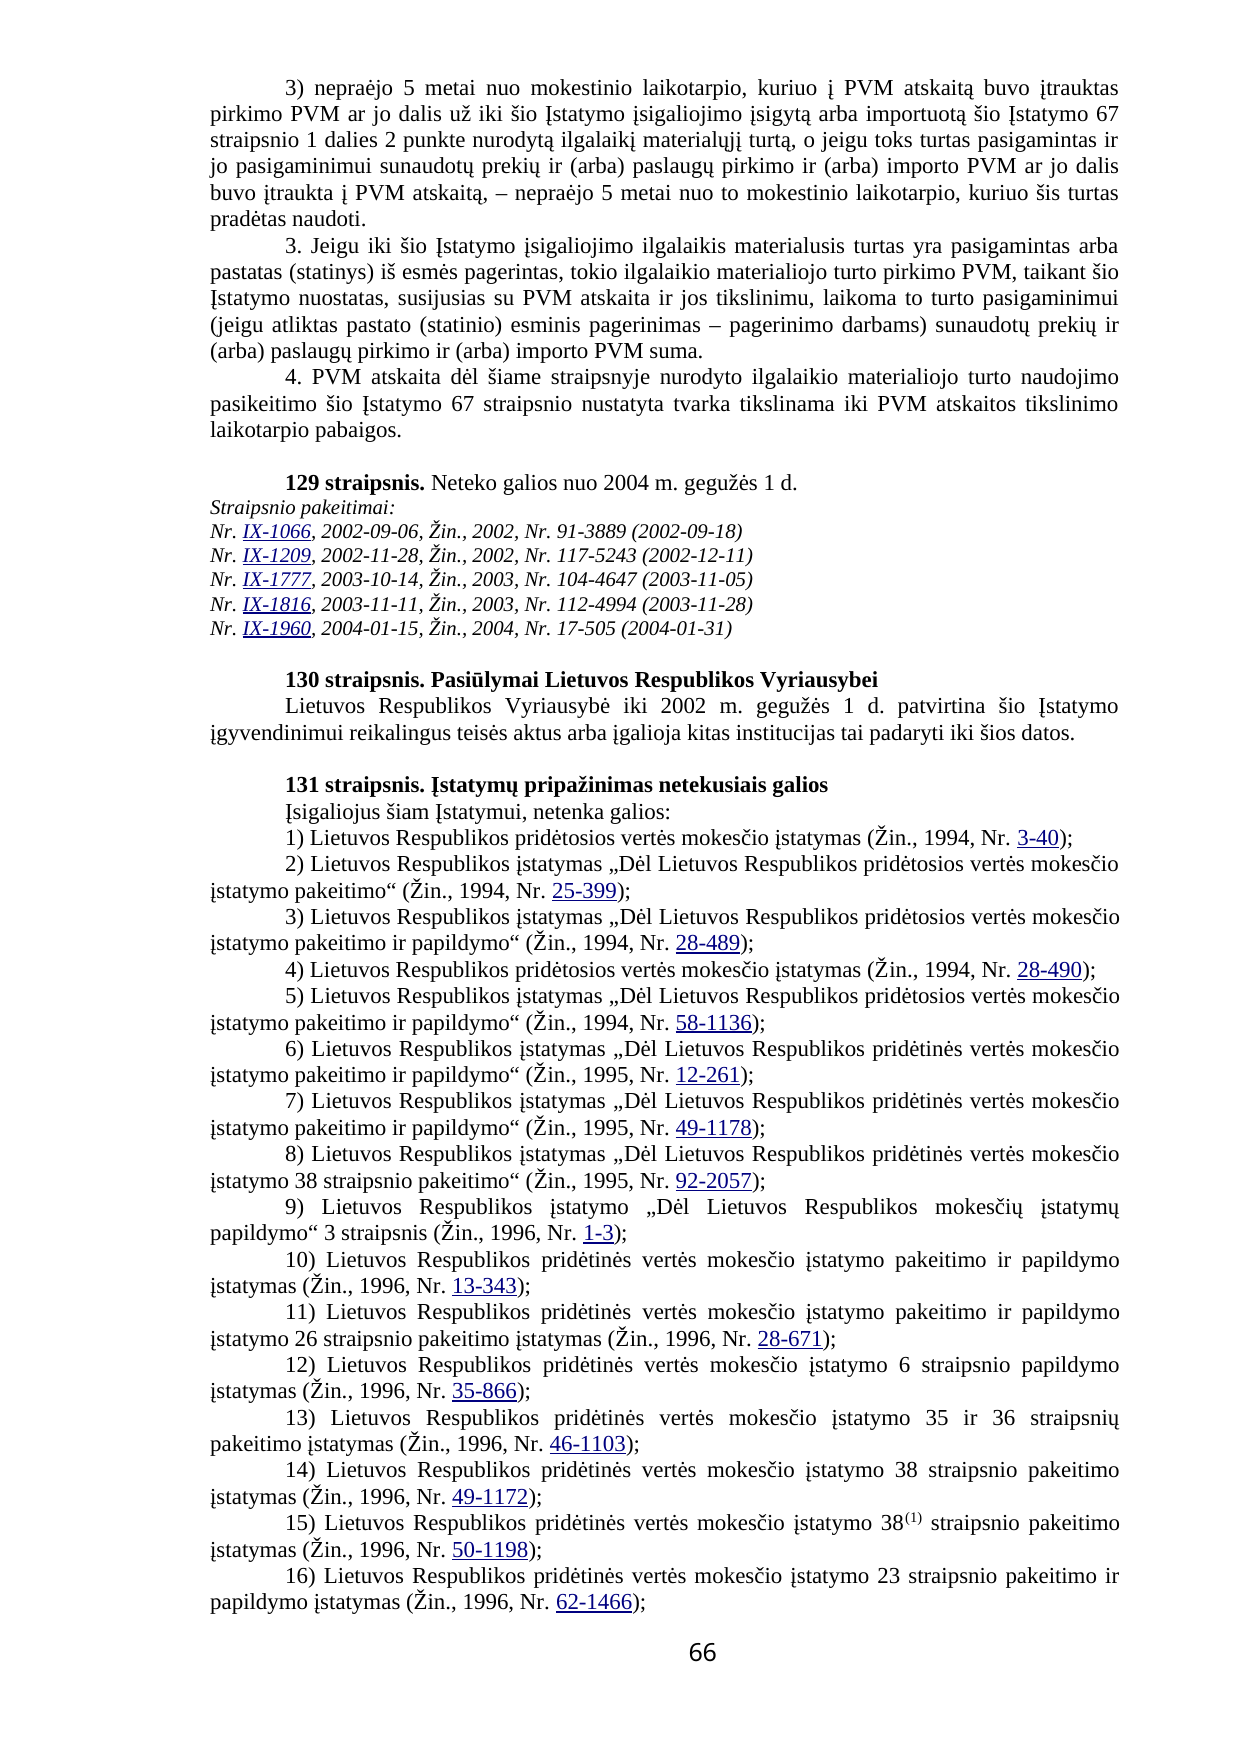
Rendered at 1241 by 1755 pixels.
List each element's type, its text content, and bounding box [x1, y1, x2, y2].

text 9) Lietuvos Respublikos įstatymo „Dėl Lietuvos Respublikos mokesčių įstatymų papildymo“ 3 straipsnis (Žin., 1996, Nr. 1-3); [210, 1193, 1120, 1246]
text 131 straipsnis. Įstatymų pripažinimas netekusiais galios [210, 771, 1120, 798]
text Nr. IX-1777, 2003-10-14, Žin., 2003, Nr. 104-4647 (2003-11-05) [210, 567, 1120, 591]
text 16) Lietuvos Respublikos pridėtinės vertės mokesčio įstatymo 23 straipsnio pakeitimo ir papildymo įstatymas (Žin., 1996, Nr. 62-1466); [210, 1562, 1120, 1615]
text 14) Lietuvos Respublikos pridėtinės vertės mokesčio įstatymo 38 straipsnio pakeitimo įstatymas (Žin., 1996, Nr. 49-1172); [210, 1457, 1120, 1509]
text 129 straipsnis. Neteko galios nuo 2004 m. gegužės 1 d. [210, 469, 1120, 495]
text 130 straipsnis. Pasiūlymai Lietuvos Respublikos Vyriausybei [210, 666, 1120, 692]
text 1) Lietuvos Respublikos pridėtosios vertės mokesčio įstatymas (Žin., 1994, Nr. 3-40); [210, 824, 1120, 850]
text 4. PVM atskaita dėl šiame straipsnyje nurodyto ilgalaikio materialiojo turto naudojimo pasikeitimo šio Įstatymo 67 straipsnio nustatyta tvarka tikslinama iki PVM atskaitos tikslinimo laikotarpio pabaigos. [210, 363, 1120, 442]
text 2) Lietuvos Respublikos įstatymas „Dėl Lietuvos Respublikos pridėtosios vertės mokesčio įstatymo pakeitimo“ (Žin., 1994, Nr. 25-399); [210, 850, 1120, 903]
text 15) Lietuvos Respublikos pridėtinės vertės mokesčio įstatymo 38(1) straipsnio pakeitimo įstatymas (Žin., 1996, Nr. 50-1198); [210, 1509, 1120, 1562]
text Nr. IX-1209, 2002-11-28, Žin., 2002, Nr. 117-5243 (2002-12-11) [210, 543, 1120, 567]
text 3. Jeigu iki šio Įstatymo įsigaliojimo ilgalaikis materialusis turtas yra pasigamintas arba pastatas (statinys) iš esmės pagerintas, tokio ilgalaikio materialiojo turto pirkimo PVM, taikant šio Įstatymo nuostatas, susijusias su PVM atskaita ir jos tikslinimu, laikoma to turto pasigaminimui (jeigu atliktas pastato (statinio) esminis pagerinimas – pagerinimo darbams) sunaudotų prekių ir (arba) paslaugų pirkimo ir (arba) importo PVM suma. [210, 232, 1120, 363]
text 3) nepraėjo 5 metai nuo mokestinio laikotarpio, kuriuo į PVM atskaitą buvo įtrauktas pirkimo PVM ar jo dalis už iki šio Įstatymo įsigaliojimo įsigytą arba importuotą šio Įstatymo 67 straipsnio 1 dalies 2 punkte nurodytą ilgalaikį materialųjį turtą, o jeigu toks turtas pasigamintas ir jo pasigaminimui sunaudotų prekių ir (arba) paslaugų pirkimo ir (arba) importo PVM ar jo dalis buvo įtraukta į PVM atskaitą, – nepraėjo 5 metai nuo to mokestinio laikotarpio, kuriuo šis turtas pradėtas naudoti. [210, 73, 1120, 232]
text Įsigaliojus šiam Įstatymui, netenka galios: [210, 798, 1120, 824]
text 3) Lietuvos Respublikos įstatymas „Dėl Lietuvos Respublikos pridėtosios vertės mokesčio įstatymo pakeitimo ir papildymo“ (Žin., 1994, Nr. 28-489); [210, 903, 1120, 956]
text Nr. IX-1960, 2004-01-15, Žin., 2004, Nr. 17-505 (2004-01-31) [210, 616, 1120, 639]
text 10) Lietuvos Respublikos pridėtinės vertės mokesčio įstatymo pakeitimo ir papildymo įstatymas (Žin., 1996, Nr. 13-343); [210, 1246, 1120, 1298]
text 12) Lietuvos Respublikos pridėtinės vertės mokesčio įstatymo 6 straipsnio papildymo įstatymas (Žin., 1996, Nr. 35-866); [210, 1351, 1120, 1404]
text 8) Lietuvos Respublikos įstatymas „Dėl Lietuvos Respublikos pridėtinės vertės mokesčio įstatymo 38 straipsnio pakeitimo“ (Žin., 1995, Nr. 92-2057); [210, 1140, 1120, 1193]
text 4) Lietuvos Respublikos pridėtosios vertės mokesčio įstatymas (Žin., 1994, Nr. 28-490); [210, 956, 1120, 982]
text 7) Lietuvos Respublikos įstatymas „Dėl Lietuvos Respublikos pridėtinės vertės mokesčio įstatymo pakeitimo ir papildymo“ (Žin., 1995, Nr. 49-1178); [210, 1088, 1120, 1140]
text Lietuvos Respublikos Vyriausybė iki 2002 m. gegužės 1 d. patvirtina šio Įstatymo įgyvendinimui reikalingus teisės aktus arba įgalioja kitas institucijas tai padaryti iki šios datos. [210, 692, 1120, 745]
text 11) Lietuvos Respublikos pridėtinės vertės mokesčio įstatymo pakeitimo ir papildymo įstatymo 26 straipsnio pakeitimo įstatymas (Žin., 1996, Nr. 28-671); [210, 1298, 1120, 1351]
text 13) Lietuvos Respublikos pridėtinės vertės mokesčio įstatymo 35 ir 36 straipsnių pakeitimo įstatymas (Žin., 1996, Nr. 46-1103); [210, 1404, 1120, 1457]
text Nr. IX-1066, 2002-09-06, Žin., 2002, Nr. 91-3889 (2002-09-18) [210, 519, 1120, 543]
text 5) Lietuvos Respublikos įstatymas „Dėl Lietuvos Respublikos pridėtosios vertės mokesčio įstatymo pakeitimo ir papildymo“ (Žin., 1994, Nr. 58-1136); [210, 982, 1120, 1035]
text 6) Lietuvos Respublikos įstatymas „Dėl Lietuvos Respublikos pridėtinės vertės mokesčio įstatymo pakeitimo ir papildymo“ (Žin., 1995, Nr. 12-261); [210, 1035, 1120, 1088]
text Straipsnio pakeitimai: [210, 495, 1120, 519]
text Nr. IX-1816, 2003-11-11, Žin., 2003, Nr. 112-4994 (2003-11-28) [210, 591, 1120, 616]
